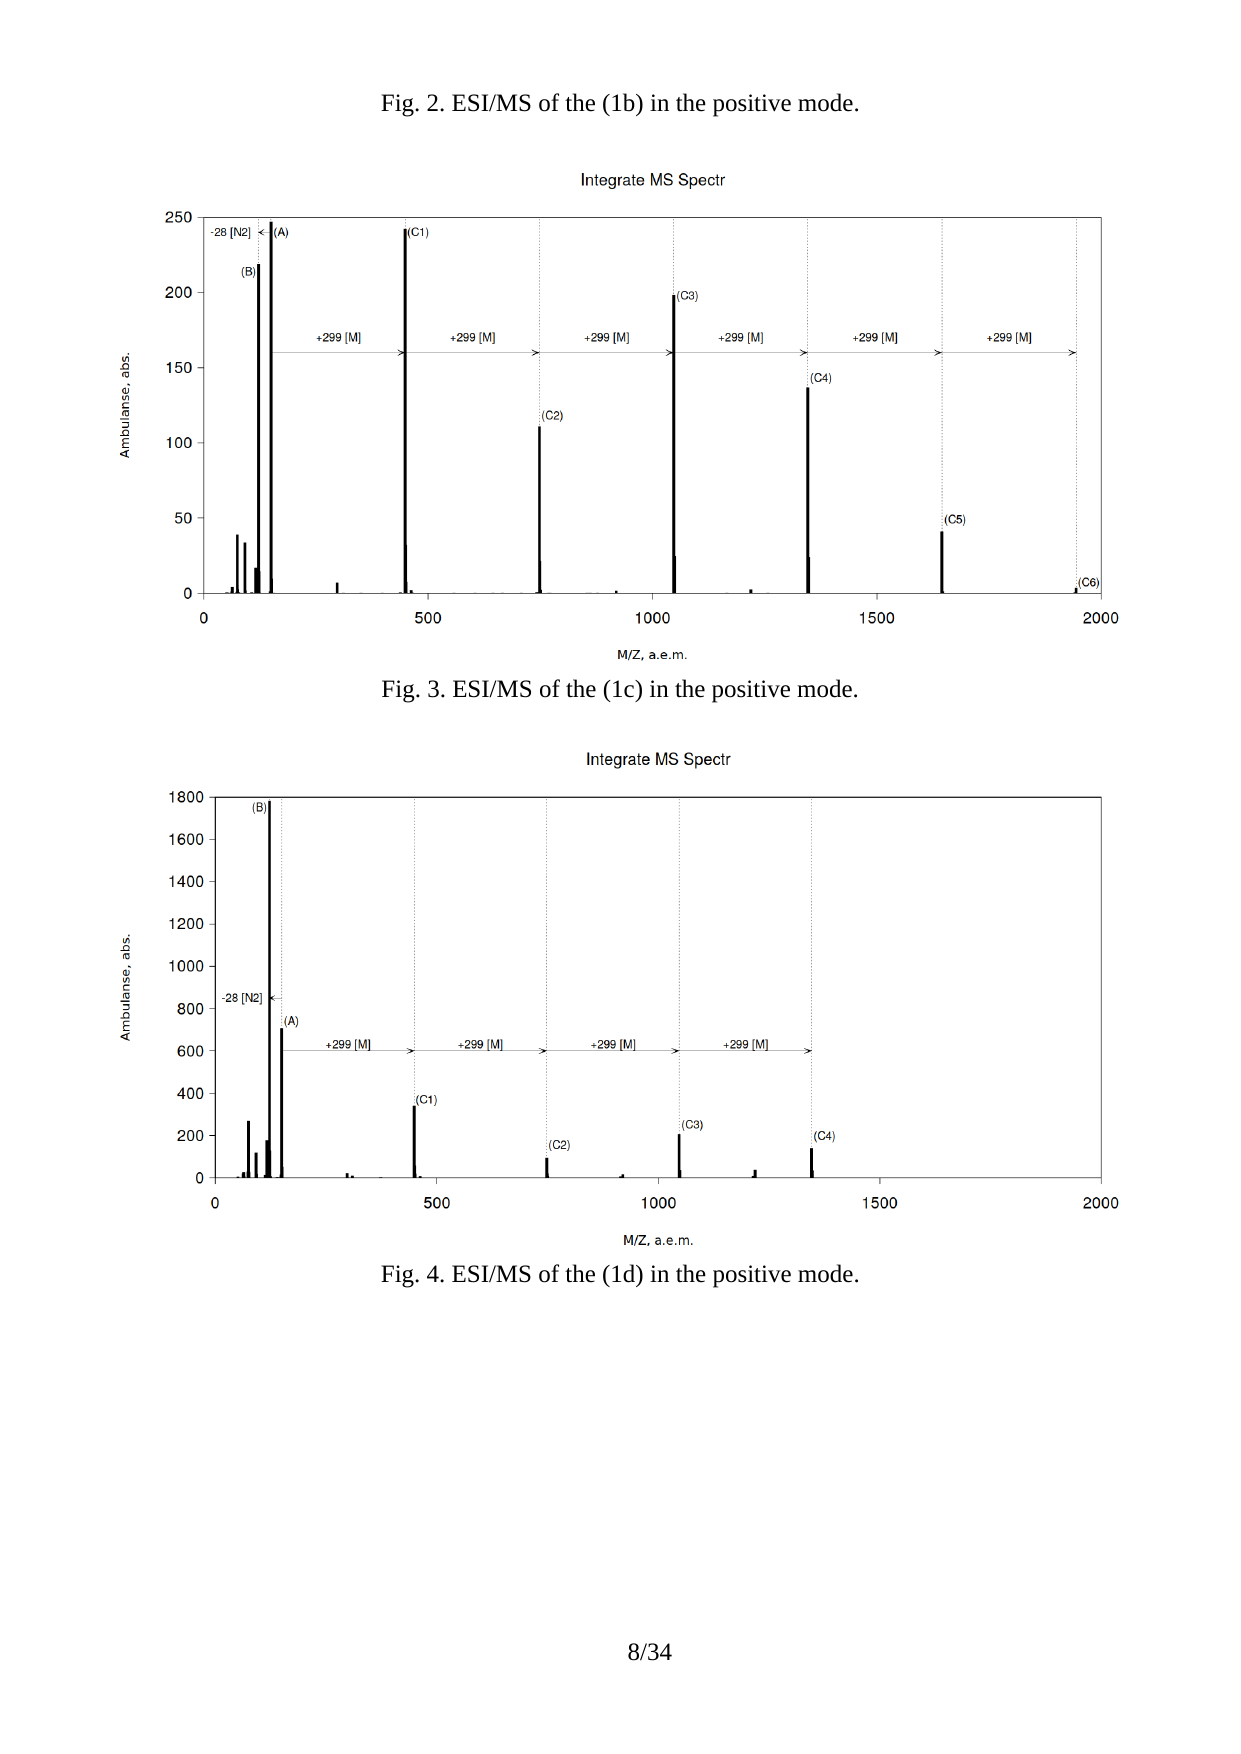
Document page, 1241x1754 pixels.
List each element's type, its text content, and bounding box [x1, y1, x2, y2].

picture [118, 163, 1123, 666]
text Fig. 2. ESI/MS of the (1b) in the positive mode. [118, 88, 1122, 117]
picture [118, 748, 1123, 1251]
text Fig. 4. ESI/MS of the (1d) in the positive mode. [118, 1259, 1122, 1287]
text Fig. 3. ESI/MS of the (1c) in the positive mode. [118, 674, 1122, 702]
